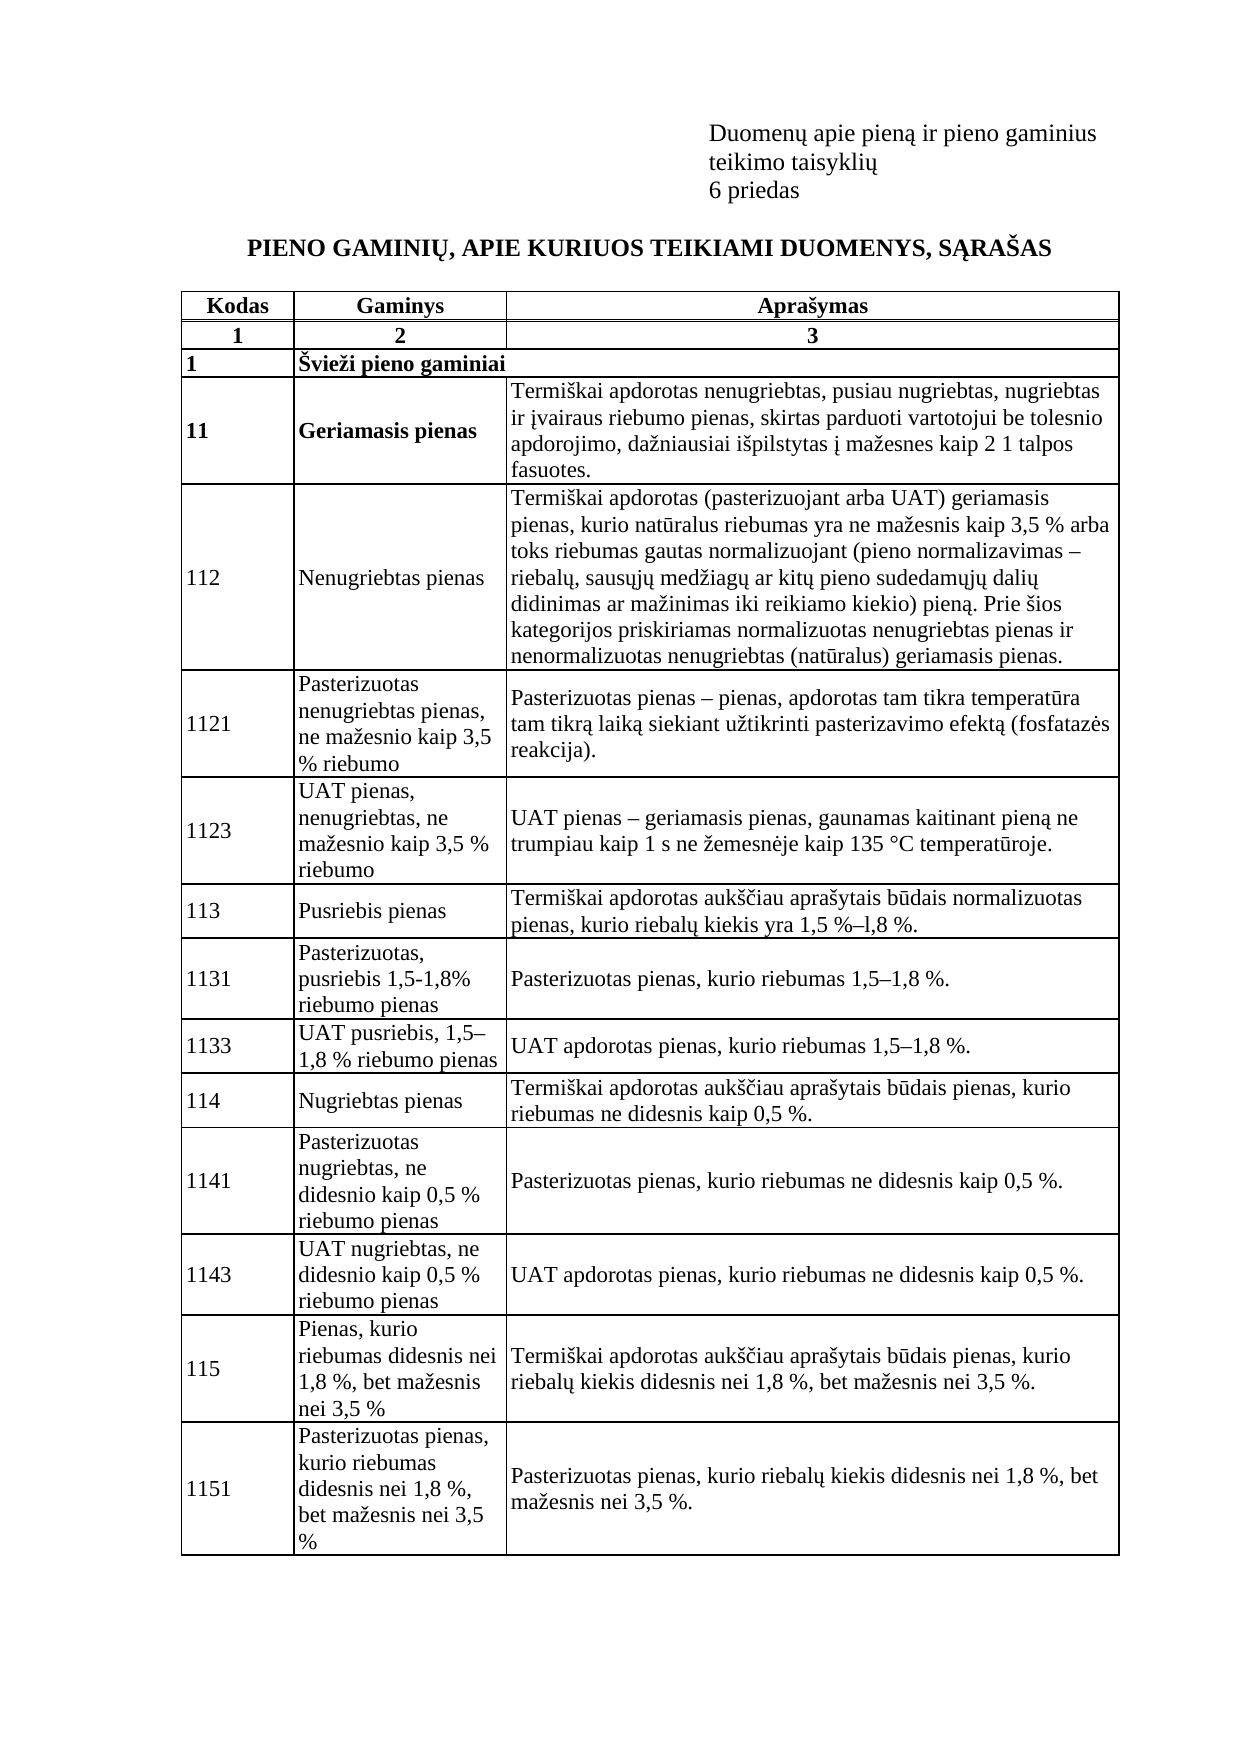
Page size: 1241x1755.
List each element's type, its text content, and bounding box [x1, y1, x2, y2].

table_cell UAT apdorotas pienas, kurio riebumas ne didesnis kaip 0,5 %. [507, 1235, 1118, 1314]
table_cell Termiškai apdorotas (pasterizuojant arba UAT) geriamasis pienas, kurio natūralus riebumas yra ne mažesnis kaip 3,5 % arba toks riebumas gautas normalizuojant (pieno normalizavimas – riebalų, sausųjų medžiagų ar kitų pieno sudedamųjų dalių didinimas ar mažinimas iki reikiamo kiekio) pieną. Prie šios kategorijos priskiriamas normalizuotas nenugriebtas pienas ir nenormalizuotas nenugriebtas (natūralus) geriamasis pienas. [507, 485, 1118, 669]
table_cell Termiškai apdorotas aukščiau aprašytais būdais pienas, kurio riebalų kiekis didesnis nei 1,8 %, bet mažesnis nei 3,5 %. [507, 1316, 1118, 1421]
table_cell Pasterizuotas pienas, kurio riebalų kiekis didesnis nei 1,8 %, bet mažesnis nei 3,5 %. [507, 1423, 1118, 1554]
table_cell 1143 [182, 1235, 293, 1314]
table_cell UAT pusriebis, 1,5–1,8 % riebumo pienas [295, 1020, 506, 1072]
table_cell 2 [295, 322, 506, 348]
table_cell Pasterizuotas, pusriebis 1,5-1,8% riebumo pienas [295, 939, 506, 1018]
table_cell Pasterizuotas pienas – pienas, apdorotas tam tikra temperatūra tam tikrą laiką siekiant užtikrinti pasterizavimo efektą (fosfatazės reakcija). [507, 671, 1118, 776]
table_cell Pasterizuotas pienas, kurio riebumas ne didesnis kaip 0,5 %. [507, 1128, 1118, 1233]
table_cell Pienas, kurio riebumas didesnis nei 1,8 %, bet mažesnis nei 3,5 % [295, 1316, 506, 1421]
table_cell 3 [507, 322, 1118, 348]
table_cell 1131 [182, 939, 293, 1018]
table_cell Geriamasis pienas [295, 378, 506, 483]
text 6 priedas [177, 176, 1122, 204]
text teikimo taisyklių [177, 147, 1122, 176]
table_cell Nenugriebtas pienas [295, 485, 506, 669]
table_cell Švieži pieno gaminiai [295, 350, 1118, 376]
table_cell 115 [182, 1316, 293, 1421]
table_cell 1151 [182, 1423, 293, 1554]
table_cell Nugriebtas pienas [295, 1074, 506, 1126]
text PIENO GAMINIŲ, APIE KURIUOS TEIKIAMI DUOMENYS, SĄRAŠAS [177, 233, 1122, 262]
table_cell 1133 [182, 1020, 293, 1072]
table_cell 1 [182, 322, 293, 348]
table_cell Termiškai apdorotas aukščiau aprašytais būdais normalizuotas pienas, kurio riebalų kiekis yra 1,5 %–l,8 %. [507, 885, 1118, 937]
table_cell Pasterizuotas nenugriebtas pienas, ne mažesnio kaip 3,5 % riebumo [295, 671, 506, 776]
table_cell Pasterizuotas pienas, kurio riebumas didesnis nei 1,8 %, bet mažesnis nei 3,5 % [295, 1423, 506, 1554]
table_cell Pusriebis pienas [295, 885, 506, 937]
table_cell 1121 [182, 671, 293, 776]
table_cell UAT pienas – geriamasis pienas, gaunamas kaitinant pieną ne trumpiau kaip 1 s ne žemesnėje kaip 135 °C temperatūroje. [507, 778, 1118, 883]
table_cell Termiškai apdorotas aukščiau aprašytais būdais pienas, kurio riebumas ne didesnis kaip 0,5 %. [507, 1074, 1118, 1126]
text Duomenų apie pieną ir pieno gaminius [709, 118, 1122, 147]
table_cell 11 [182, 378, 293, 483]
table_header Aprašymas [507, 292, 1118, 318]
table_header Gaminys [295, 292, 506, 318]
table_cell 114 [182, 1074, 293, 1126]
table_cell 1123 [182, 778, 293, 883]
table_cell Pasterizuotas nugriebtas, ne didesnio kaip 0,5 % riebumo pienas [295, 1128, 506, 1233]
table_cell 112 [182, 485, 293, 669]
table_cell Pasterizuotas pienas, kurio riebumas 1,5–1,8 %. [507, 939, 1118, 1018]
table_cell UAT pienas, nenugriebtas, ne mažesnio kaip 3,5 % riebumo [295, 778, 506, 883]
table_cell UAT nugriebtas, ne didesnio kaip 0,5 % riebumo pienas [295, 1235, 506, 1314]
table_cell Termiškai apdorotas nenugriebtas, pusiau nugriebtas, nugriebtas ir įvairaus riebumo pienas, skirtas parduoti vartotojui be tolesnio apdorojimo, dažniausiai išpilstytas į mažesnes kaip 2 1 talpos fasuotes. [507, 378, 1118, 483]
table_header Kodas [182, 292, 293, 318]
table_cell 113 [182, 885, 293, 937]
table_cell 1141 [182, 1128, 293, 1233]
table_cell 1 [182, 350, 293, 376]
table_cell UAT apdorotas pienas, kurio riebumas 1,5–1,8 %. [507, 1020, 1118, 1072]
